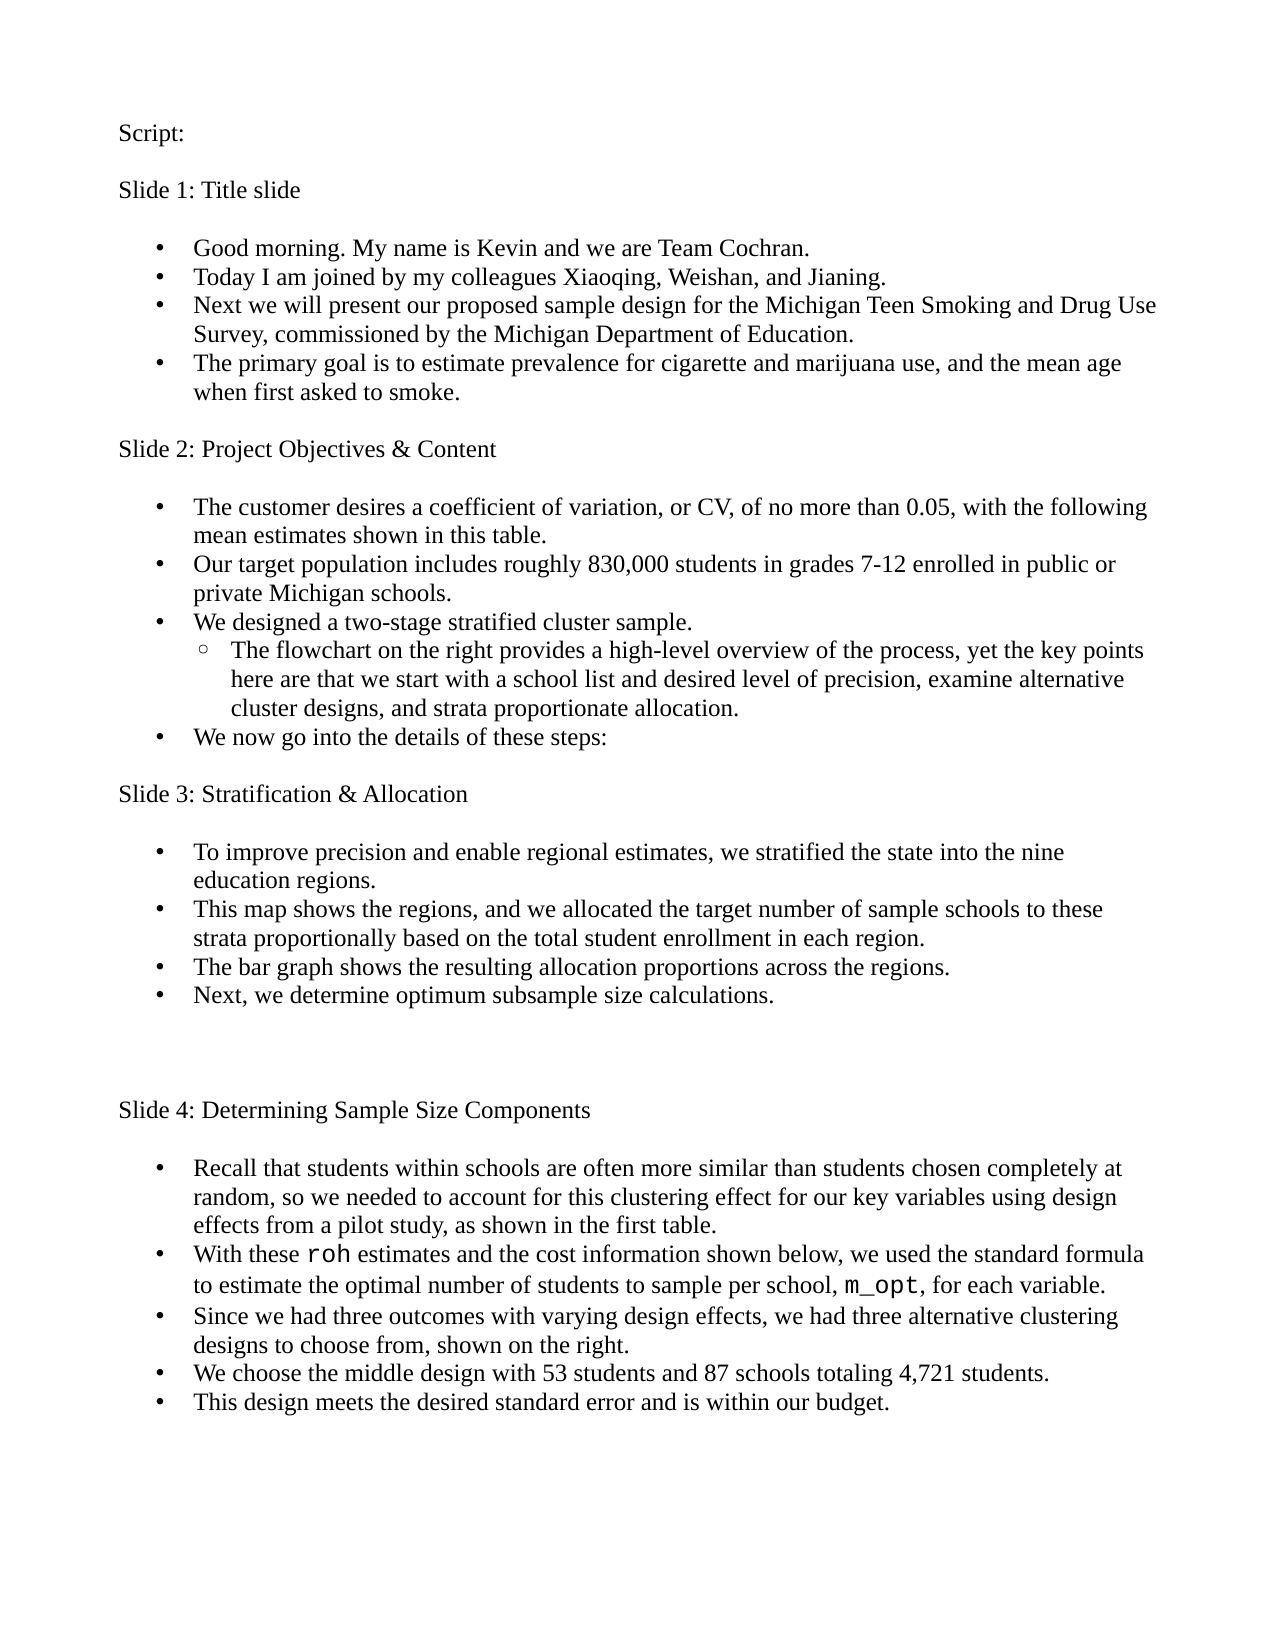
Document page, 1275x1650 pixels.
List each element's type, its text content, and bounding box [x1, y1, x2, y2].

text Slide 3: Stratification & Allocation [118, 779, 1157, 808]
list We now go into the details of these steps: [156, 722, 1157, 751]
list Next, we determine optimum subsample size calculations. [156, 981, 1157, 1009]
list We choose the middle design with 53 students and 87 schools totaling 4,721 students. [156, 1358, 1157, 1387]
list The primary goal is to estimate prevalence for cigarette and marijuana use, and the mean age when first asked to smoke. [156, 348, 1157, 406]
list The flowchart on the right provides a high-level overview of the process, yet the key points here are that we start with a school list and desired level of precision, examine alternative cluster designs, and strata proportionate allocation. [193, 636, 1157, 722]
list Good morning. My name is Kevin and we are Team Cochran. [156, 233, 1157, 262]
list To improve precision and enable regional estimates, we stratified the state into the nine education regions. [156, 837, 1157, 894]
list Our target population includes roughly 830,000 students in grades 7-12 enrolled in public or private Michigan schools. [156, 549, 1157, 607]
list Today I am joined by my colleagues Xiaoqing, Weishan, and Jianing. [156, 262, 1157, 291]
list Next we will present our proposed sample design for the Michigan Teen Smoking and Drug Use Survey, commissioned by the Michigan Department of Education. [156, 291, 1157, 348]
list The customer desires a coefficient of variation, or CV, of no more than 0.05, with the following mean estimates shown in this table. [156, 492, 1157, 549]
text Slide 2: Project Objectives & Content [118, 434, 1157, 463]
list Recall that students within schools are often more similar than students chosen completely at random, so we needed to account for this clustering effect for our key variables using design effects from a pilot study, as shown in the first table. [156, 1153, 1157, 1239]
list This map shows the regions, and we allocated the target number of sample schools to these strata proportionally based on the total student enrollment in each region. [156, 894, 1157, 952]
text Slide 4: Determining Sample Size Components [118, 1096, 1157, 1124]
text Slide 1: Title slide [118, 176, 1157, 204]
list Since we had three outcomes with varying design effects, we had three alternative clustering designs to choose from, shown on the right. [156, 1301, 1157, 1358]
list The bar graph shows the resulting allocation proportions across the regions. [156, 952, 1157, 981]
list With these roh estimates and the cost information shown below, we used the standard formula to estimate the optimal number of students to sample per school, m_opt, for each variable. [156, 1239, 1157, 1301]
list We designed a two-stage stratified cluster sample. [156, 607, 1157, 636]
text Script: [118, 118, 1157, 147]
list This design meets the desired standard error and is within our budget. [156, 1387, 1157, 1416]
